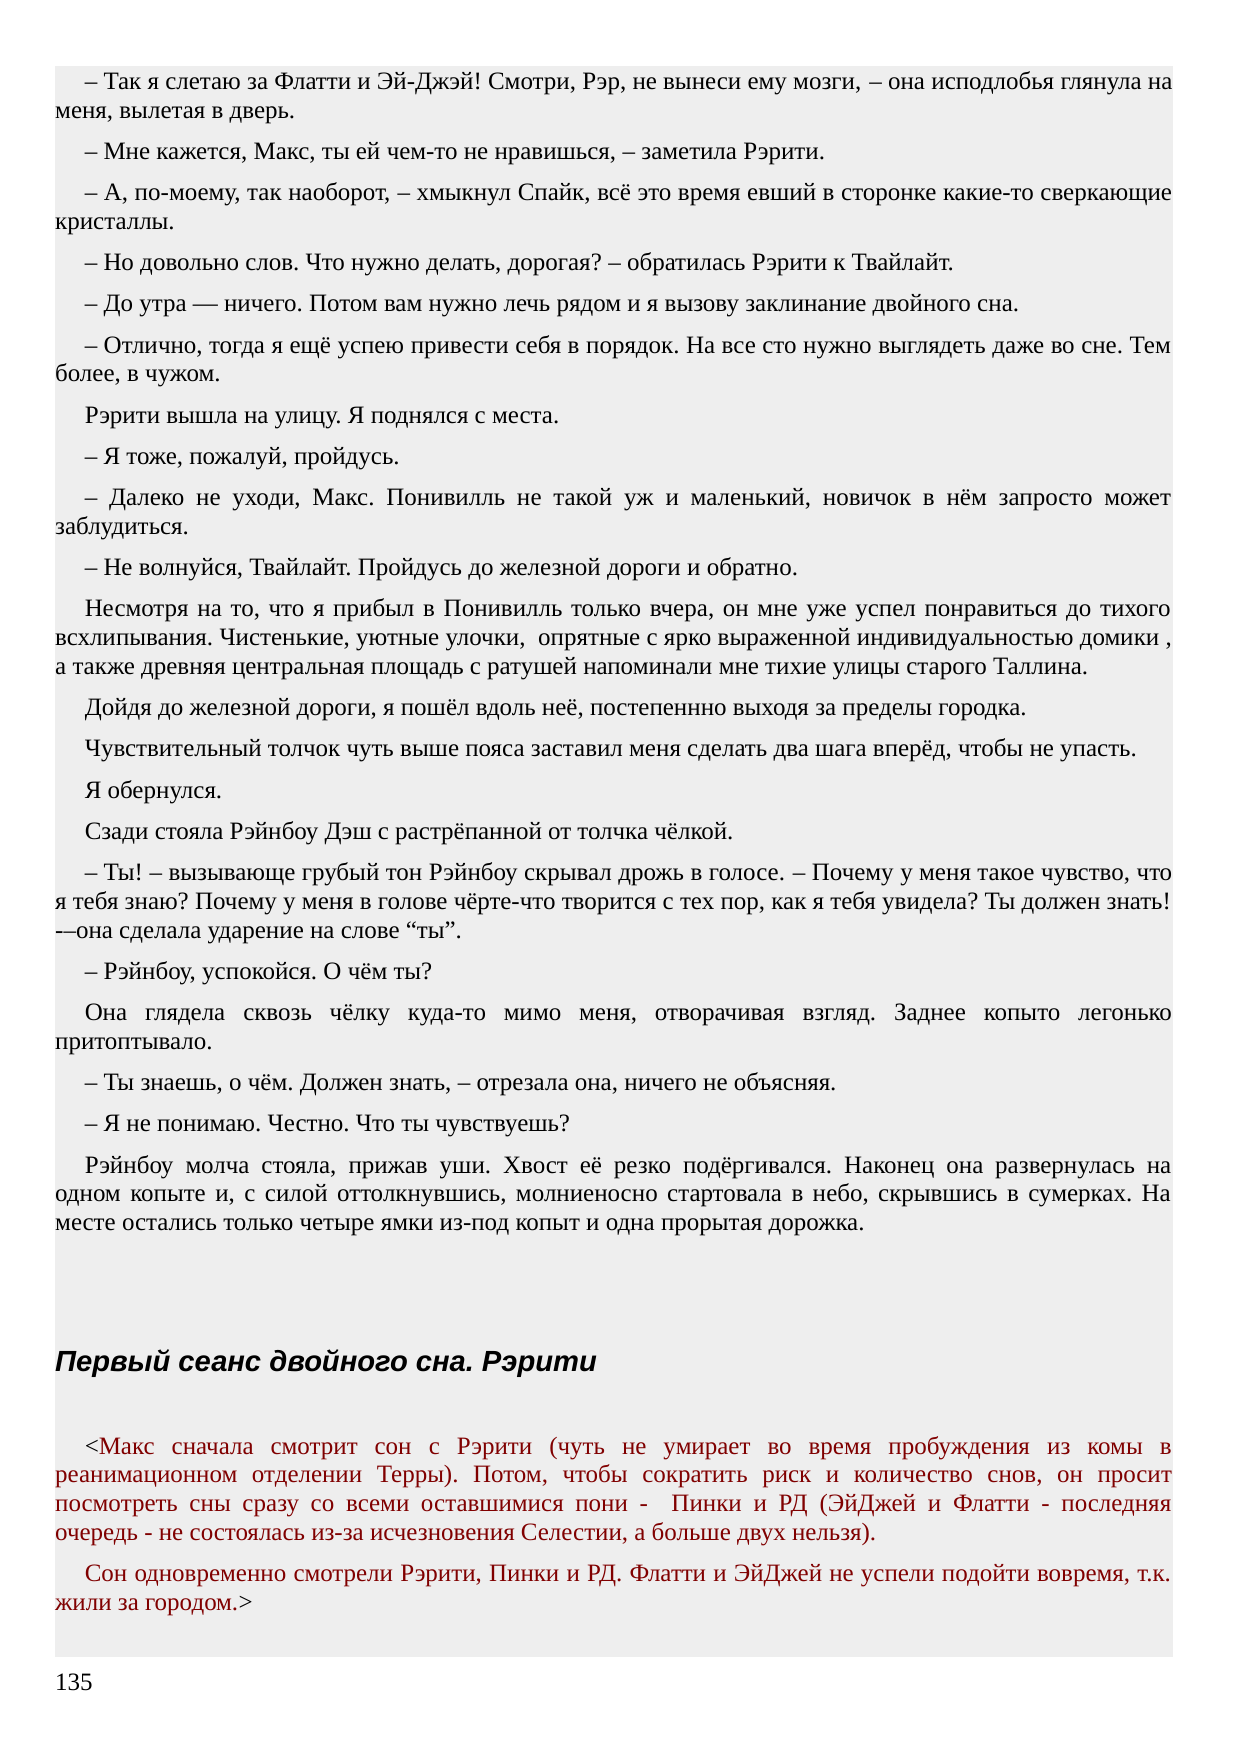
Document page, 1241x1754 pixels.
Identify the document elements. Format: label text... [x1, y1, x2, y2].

text Она глядела сквозь чёлку куда-то мимо меня, отворачивая взгляд. Заднее копыто легонько притоптывало. [55, 997, 1173, 1055]
text Рэйнбоу молча стояла, прижав уши. Хвост её резко подёргивался. Наконец она развернулась на одном копыте и, с силой оттолкнувшись, молниеносно стартовала в небо, скрывшись в сумерках. На месте остались только четыре ямки из-под копыт и одна прорытая дорожка. [55, 1150, 1173, 1236]
text – Я не понимаю. Честно. Что ты чувствуешь? [55, 1108, 1173, 1137]
text Рэрити вышла на улицу. Я поднялся с места. [55, 400, 1173, 428]
text <Макс сначала смотрит сон с Рэрити (чуть не умирает во время пробуждения из комы в реанимационном отделении Терры). Потом, чтобы сократить риск и количество снов, он просит посмотреть сны сразу со всеми оставшимися пони - Пинки и РД (ЭйДжей и Флатти - последняя очередь - не состоялась из-за исчезновения Селестии, а больше двух нельзя). [55, 1431, 1173, 1546]
text Чувствительный толчок чуть выше пояса заставил меня сделать два шага вперёд, чтобы не упасть. [55, 733, 1173, 762]
text – Ты знаешь, о чём. Должен знать, – отрезала она, ничего не объясняя. [55, 1067, 1173, 1096]
text – Отлично, тогда я ещё успею привести себя в порядок. На все сто нужно выглядеть даже во сне. Тем более, в чужом. [55, 330, 1173, 387]
text – Рэйнбоу, успокойся. О чём ты? [55, 956, 1173, 985]
text Я обернулся. [55, 775, 1173, 803]
text – А, по-моему, так наоборот, – хмыкнул Спайк, всё это время евший в сторонке какие-то сверкающие кристаллы. [55, 177, 1173, 235]
text – Но довольно слов. Что нужно делать, дорогая? – обратилась Рэрити к Твайлайт. [55, 247, 1173, 276]
text – Ты! – вызывающе грубый тон Рэйнбоу скрывал дрожь в голосе. – Почему у меня такое чувство, что я тебя знаю? Почему у меня в голове чёрте-что творится с тех пор, как я тебя увидела? Ты должен знать! -–она сделала ударение на слове “ты”. [55, 857, 1173, 943]
text – Так я слетаю за Флатти и Эй-Джэй! Смотри, Рэр, не вынеси ему мозги, – она исподлобья глянула на меня, вылетая в дверь. [55, 66, 1173, 123]
text Несмотря на то, что я прибыл в Понивилль только вчера, он мне уже успел понравиться до тихого всхлипывания. Чистенькие, уютные улочки, опрятные с ярко выраженной индивидуальностью домики , а также древняя центральная площадь с ратушей напоминали мне тихие улицы старого Таллина. [55, 593, 1173, 680]
text – Мне кажется, Макс, ты ей чем-то не нравишься, – заметила Рэрити. [55, 136, 1173, 165]
text Сон одновременно смотрели Рэрити, Пинки и РД. Флатти и ЭйДжей не успели подойти вовремя, т.к. жили за городом.> [55, 1558, 1173, 1616]
text Сзади стояла Рэйнбоу Дэш с растрёпанной от толчка чёлкой. [55, 816, 1173, 845]
text – Я тоже, пожалуй, пройдусь. [55, 441, 1173, 470]
text – Далеко не уходи, Макс. Понивилль не такой уж и маленький, новичок в нём запросто может заблудиться. [55, 482, 1173, 540]
text Дойдя до железной дороги, я пошёл вдоль неё, постепеннно выходя за пределы городка. [55, 692, 1173, 721]
text – До утра — ничего. Потом вам нужно лечь рядом и я вызову заклинание двойного сна. [55, 288, 1173, 317]
subtitle Первый сеанс двойного сна. Рэрити [55, 1343, 1173, 1377]
text – Не волнуйся, Твайлайт. Пройдусь до железной дороги и обратно. [55, 552, 1173, 581]
